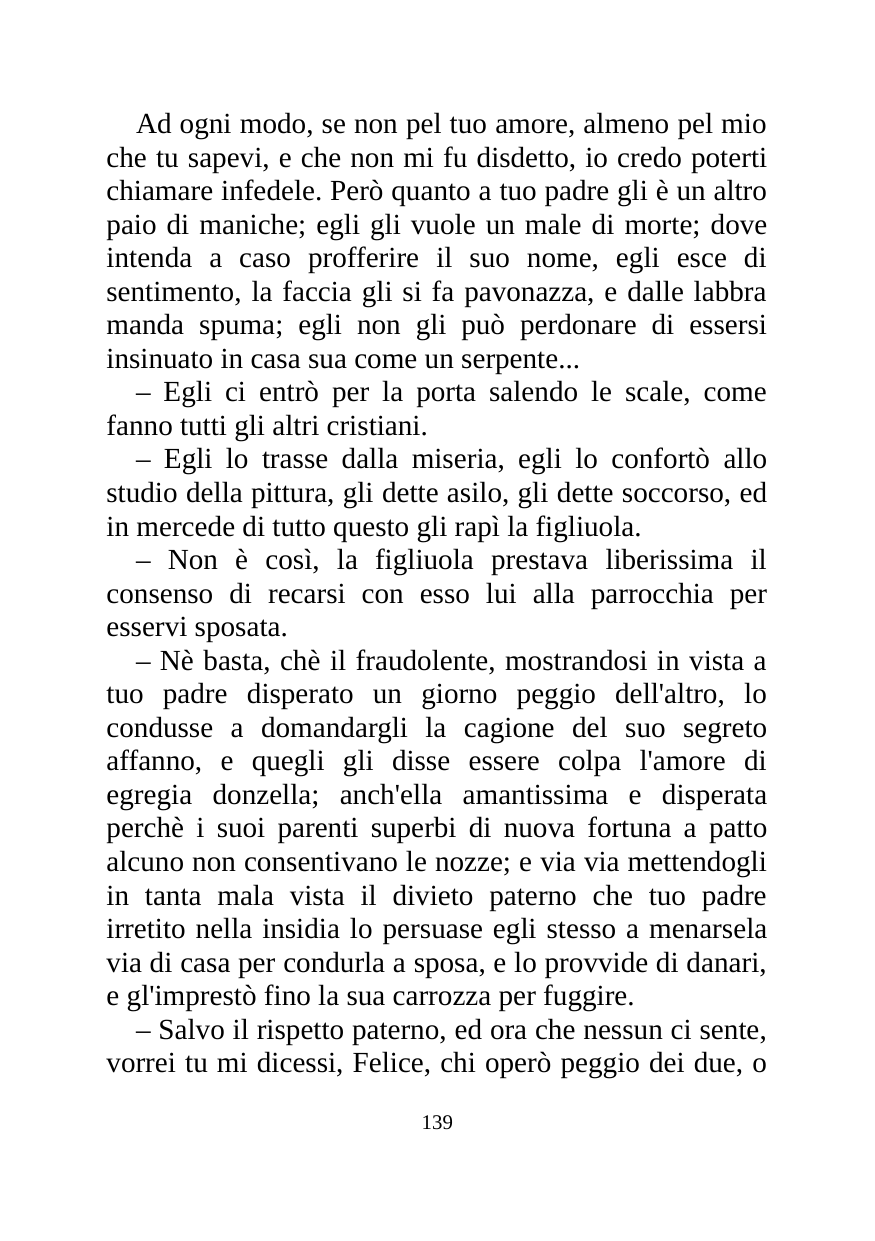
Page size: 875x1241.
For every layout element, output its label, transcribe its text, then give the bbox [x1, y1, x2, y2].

text – Nè basta, chè il fraudolente, mostrandosi in vista a tuo padre disperato un giorno peggio dell'altro, lo condusse a domandargli la cagione del suo segreto affanno, e quegli gli disse essere colpa l'amore di egregia donzella; anch'ella amantissima e disperata perchè i suoi parenti superbi di nuova fortuna a patto alcuno non consentivano le nozze; e via via mettendogli in tanta mala vista il divieto paterno che tuo padre irretito nella insidia lo persuase egli stesso a menarsela via di casa per condurla a sposa, e lo provvide di danari, e gl'imprestò fino la sua carrozza per fuggire. [106, 643, 768, 1012]
text – Egli lo trasse dalla miseria, egli lo confortò allo studio della pittura, gli dette asilo, gli dette soccorso, ed in mercede di tutto questo gli rapì la figliuola. [106, 442, 768, 542]
text – Salvo il rispetto paterno, ed ora che nessun ci sente, vorrei tu mi dicessi, Felice, chi operò peggio dei due, o [106, 1012, 768, 1079]
text – Egli ci entrò per la porta salendo le scale, come fanno tutti gli altri cristiani. [106, 374, 768, 442]
text – Non è così, la figliuola prestava liberissima il consenso di recarsi con esso lui alla parrocchia per esservi sposata. [106, 542, 768, 643]
text Ad ogni modo, se non pel tuo amore, almeno pel mio che tu sapevi, e che non mi fu disdetto, io credo poterti chiamare infedele. Però quanto a tuo padre gli è un altro paio di maniche; egli gli vuole un male di morte; dove intenda a caso profferire il suo nome, egli esce di sentimento, la faccia gli si fa pavonazza, e dalle labbra manda spuma; egli non gli può perdonare di essersi insinuato in casa sua come un serpente... [106, 106, 768, 374]
